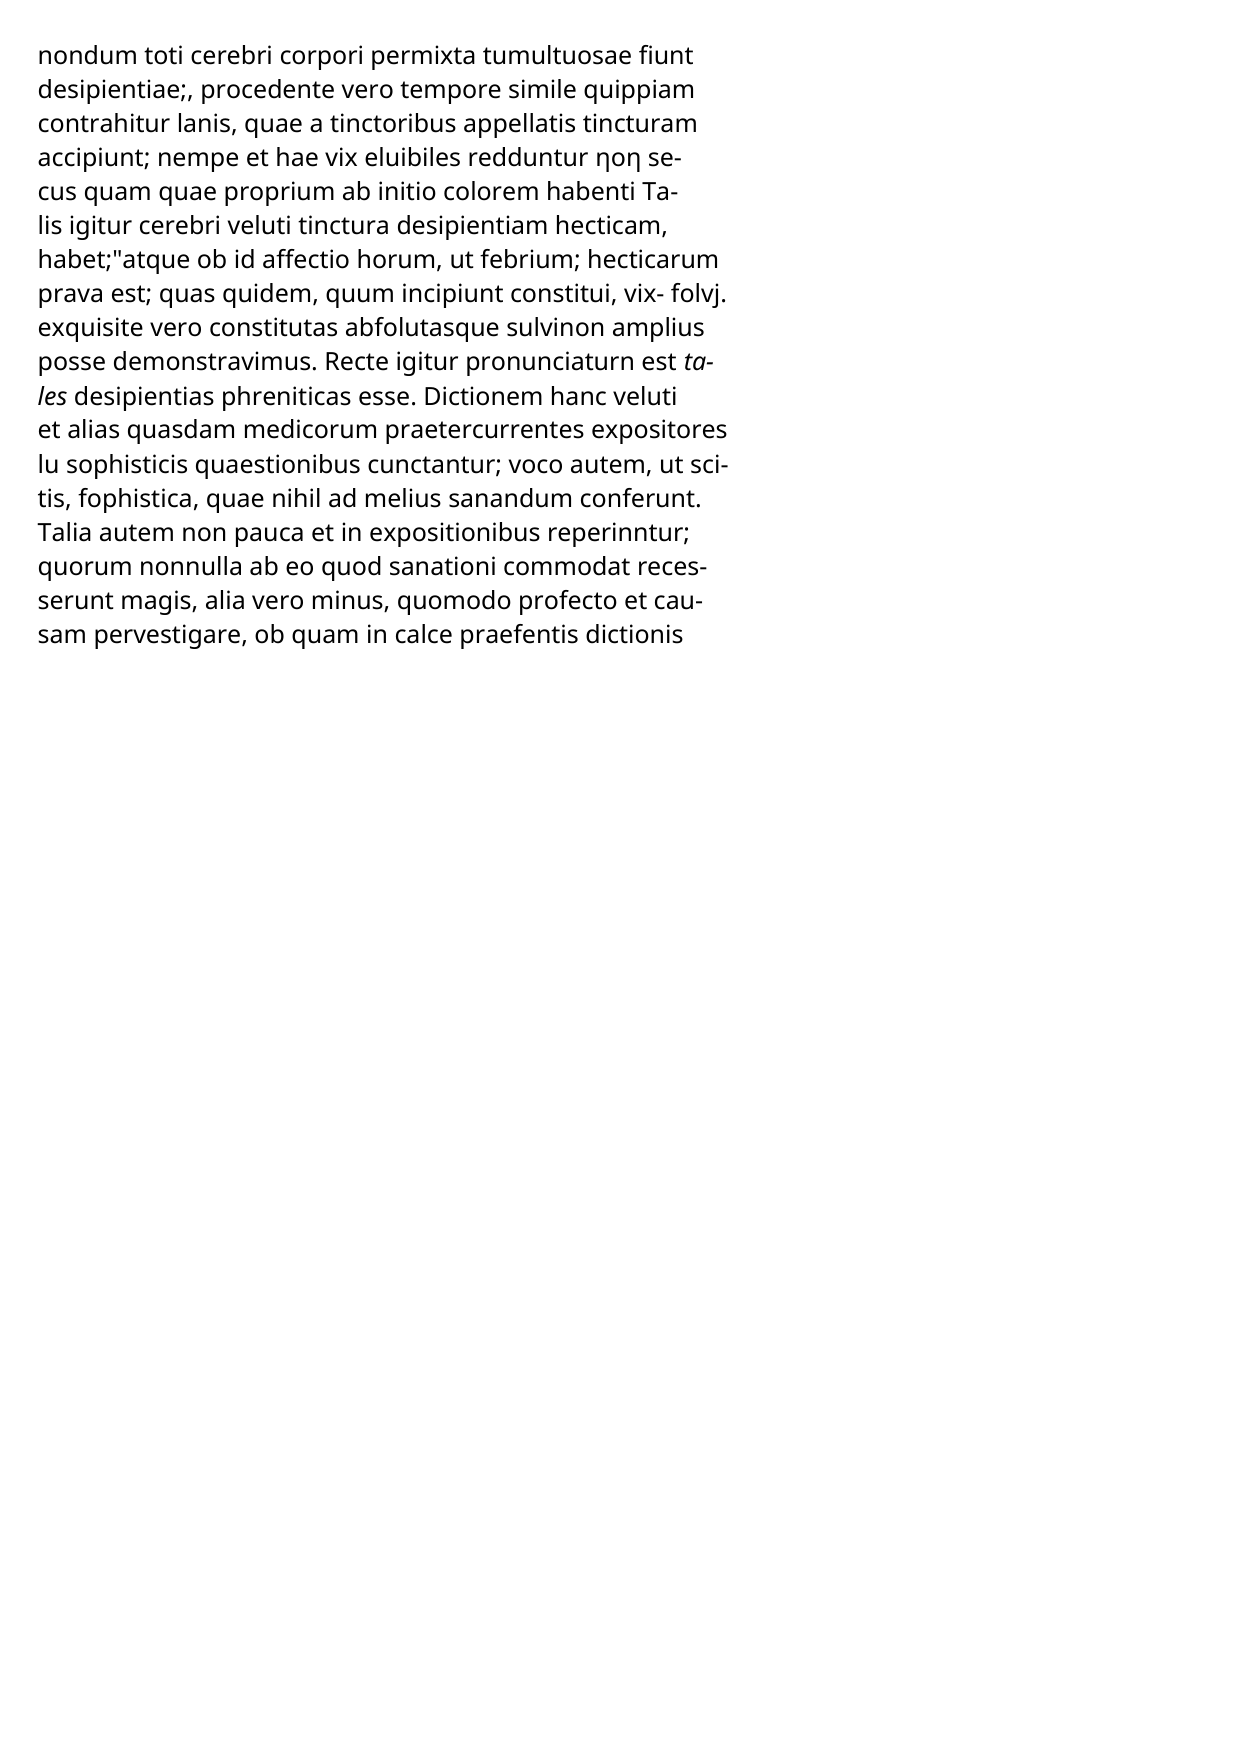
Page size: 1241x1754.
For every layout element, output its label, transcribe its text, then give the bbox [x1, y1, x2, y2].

text nondum toti cerebri corpori permixta tumultuosae fiunt desipientiae;, procedente vero tempore simile quippiam contrahitur lanis, quae a tinctoribus appellatis tincturam accipiunt; nempe et hae vix eluibiles redduntur ηοη se- cus quam quae proprium ab initio colorem habenti Ta- lis igitur cerebri veluti tinctura desipientiam hecticam, habet;"atque ob id affectio horum, ut febrium; hecticarum prava est; quas quidem, quum incipiunt constitui, vix- folvj. exquisite vero constitutas abfolutasque sulvinon amplius posse demonstravimus. Recte igitur pronunciaturn est ta- les desipientias phreniticas esse. Dictionem hanc veluti et alias quasdam medicorum praetercurrentes expositores lu sophisticis quaestionibus cunctantur; voco autem, ut sci- tis, fophistica, quae nihil ad melius sanandum conferunt. Talia autem non pauca et in expositionibus reperinntur; quorum nonnulla ab eo quod sanationi commodat reces- serunt magis, alia vero minus, quomodo profecto et cau- sam pervestigare, ob quam in calce praefentis dictionis [37, 37, 1203, 651]
